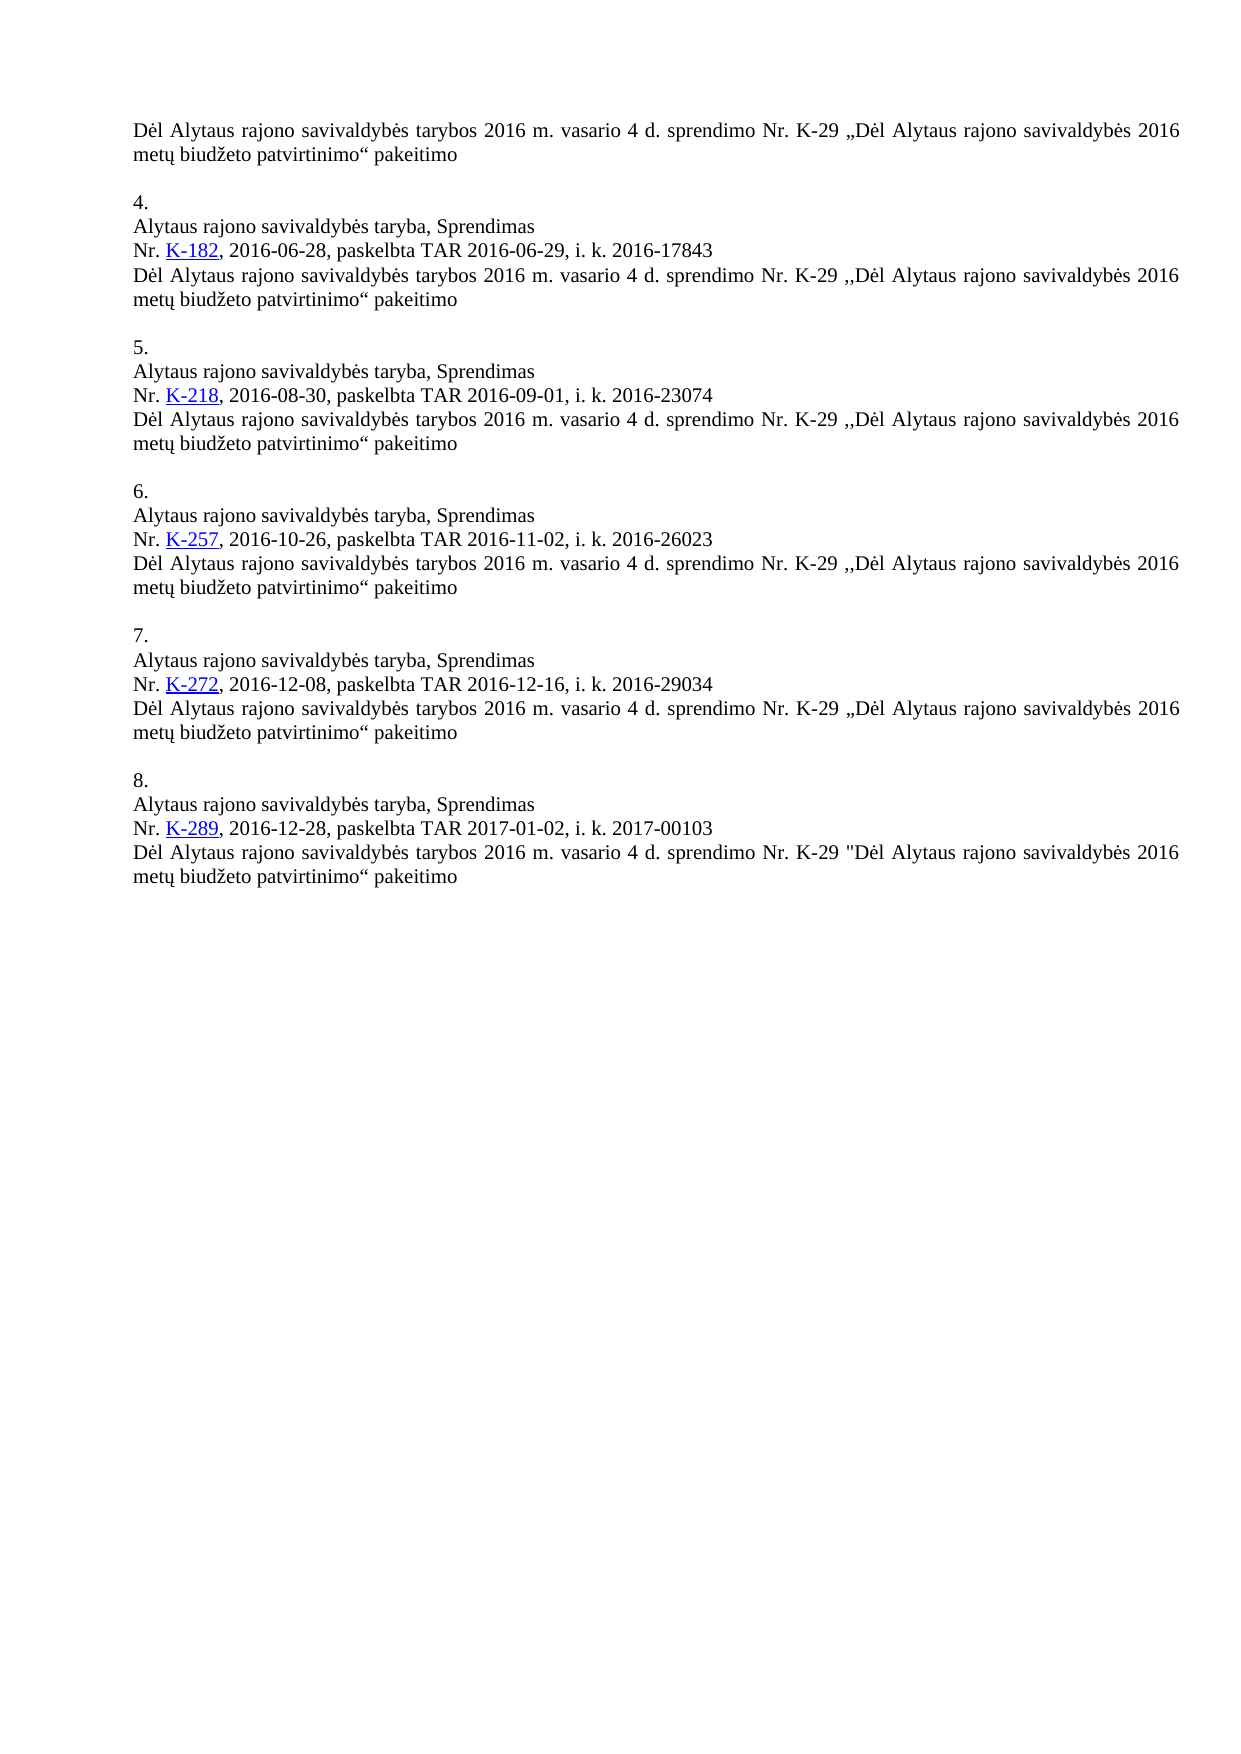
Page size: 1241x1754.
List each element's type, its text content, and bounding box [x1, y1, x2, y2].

text Dėl Alytaus rajono savivaldybės tarybos 2016 m. vasario 4 d. sprendimo Nr. K-29 ,,Dėl Alytaus rajono savivaldybės 2016 metų biudžeto patvirtinimo“ pakeitimo [133, 262, 1181, 311]
text 6. [133, 479, 1181, 503]
text Alytaus rajono savivaldybės taryba, Sprendimas [133, 647, 1181, 672]
text Dėl Alytaus rajono savivaldybės tarybos 2016 m. vasario 4 d. sprendimo Nr. K-29 „Dėl Alytaus rajono savivaldybės 2016 metų biudžeto patvirtinimo“ pakeitimo [133, 696, 1181, 744]
text Alytaus rajono savivaldybės taryba, Sprendimas [133, 503, 1181, 527]
text Nr. K-218, 2016-08-30, paskelbta TAR 2016-09-01, i. k. 2016-23074 [133, 383, 1181, 407]
text 5. [133, 335, 1181, 359]
text Nr. K-182, 2016-06-28, paskelbta TAR 2016-06-29, i. k. 2016-17843 [133, 238, 1181, 262]
text Nr. K-289, 2016-12-28, paskelbta TAR 2017-01-02, i. k. 2017-00103 [133, 816, 1181, 840]
text Alytaus rajono savivaldybės taryba, Sprendimas [133, 792, 1181, 816]
text Dėl Alytaus rajono savivaldybės tarybos 2016 m. vasario 4 d. sprendimo Nr. K-29 "Dėl Alytaus rajono savivaldybės 2016 metų biudžeto patvirtinimo“ pakeitimo [133, 840, 1181, 888]
text 7. [133, 623, 1181, 647]
text 4. [133, 190, 1181, 214]
text Dėl Alytaus rajono savivaldybės tarybos 2016 m. vasario 4 d. sprendimo Nr. K-29 ,,Dėl Alytaus rajono savivaldybės 2016 metų biudžeto patvirtinimo“ pakeitimo [133, 407, 1181, 455]
text Alytaus rajono savivaldybės taryba, Sprendimas [133, 214, 1181, 238]
text Alytaus rajono savivaldybės taryba, Sprendimas [133, 359, 1181, 383]
text Nr. K-272, 2016-12-08, paskelbta TAR 2016-12-16, i. k. 2016-29034 [133, 672, 1181, 696]
text 8. [133, 768, 1181, 792]
text Dėl Alytaus rajono savivaldybės tarybos 2016 m. vasario 4 d. sprendimo Nr. K-29 ,,Dėl Alytaus rajono savivaldybės 2016 metų biudžeto patvirtinimo“ pakeitimo [133, 551, 1181, 599]
text Dėl Alytaus rajono savivaldybės tarybos 2016 m. vasario 4 d. sprendimo Nr. K-29 „Dėl Alytaus rajono savivaldybės 2016 metų biudžeto patvirtinimo“ pakeitimo [133, 118, 1181, 166]
text Nr. K-257, 2016-10-26, paskelbta TAR 2016-11-02, i. k. 2016-26023 [133, 527, 1181, 551]
